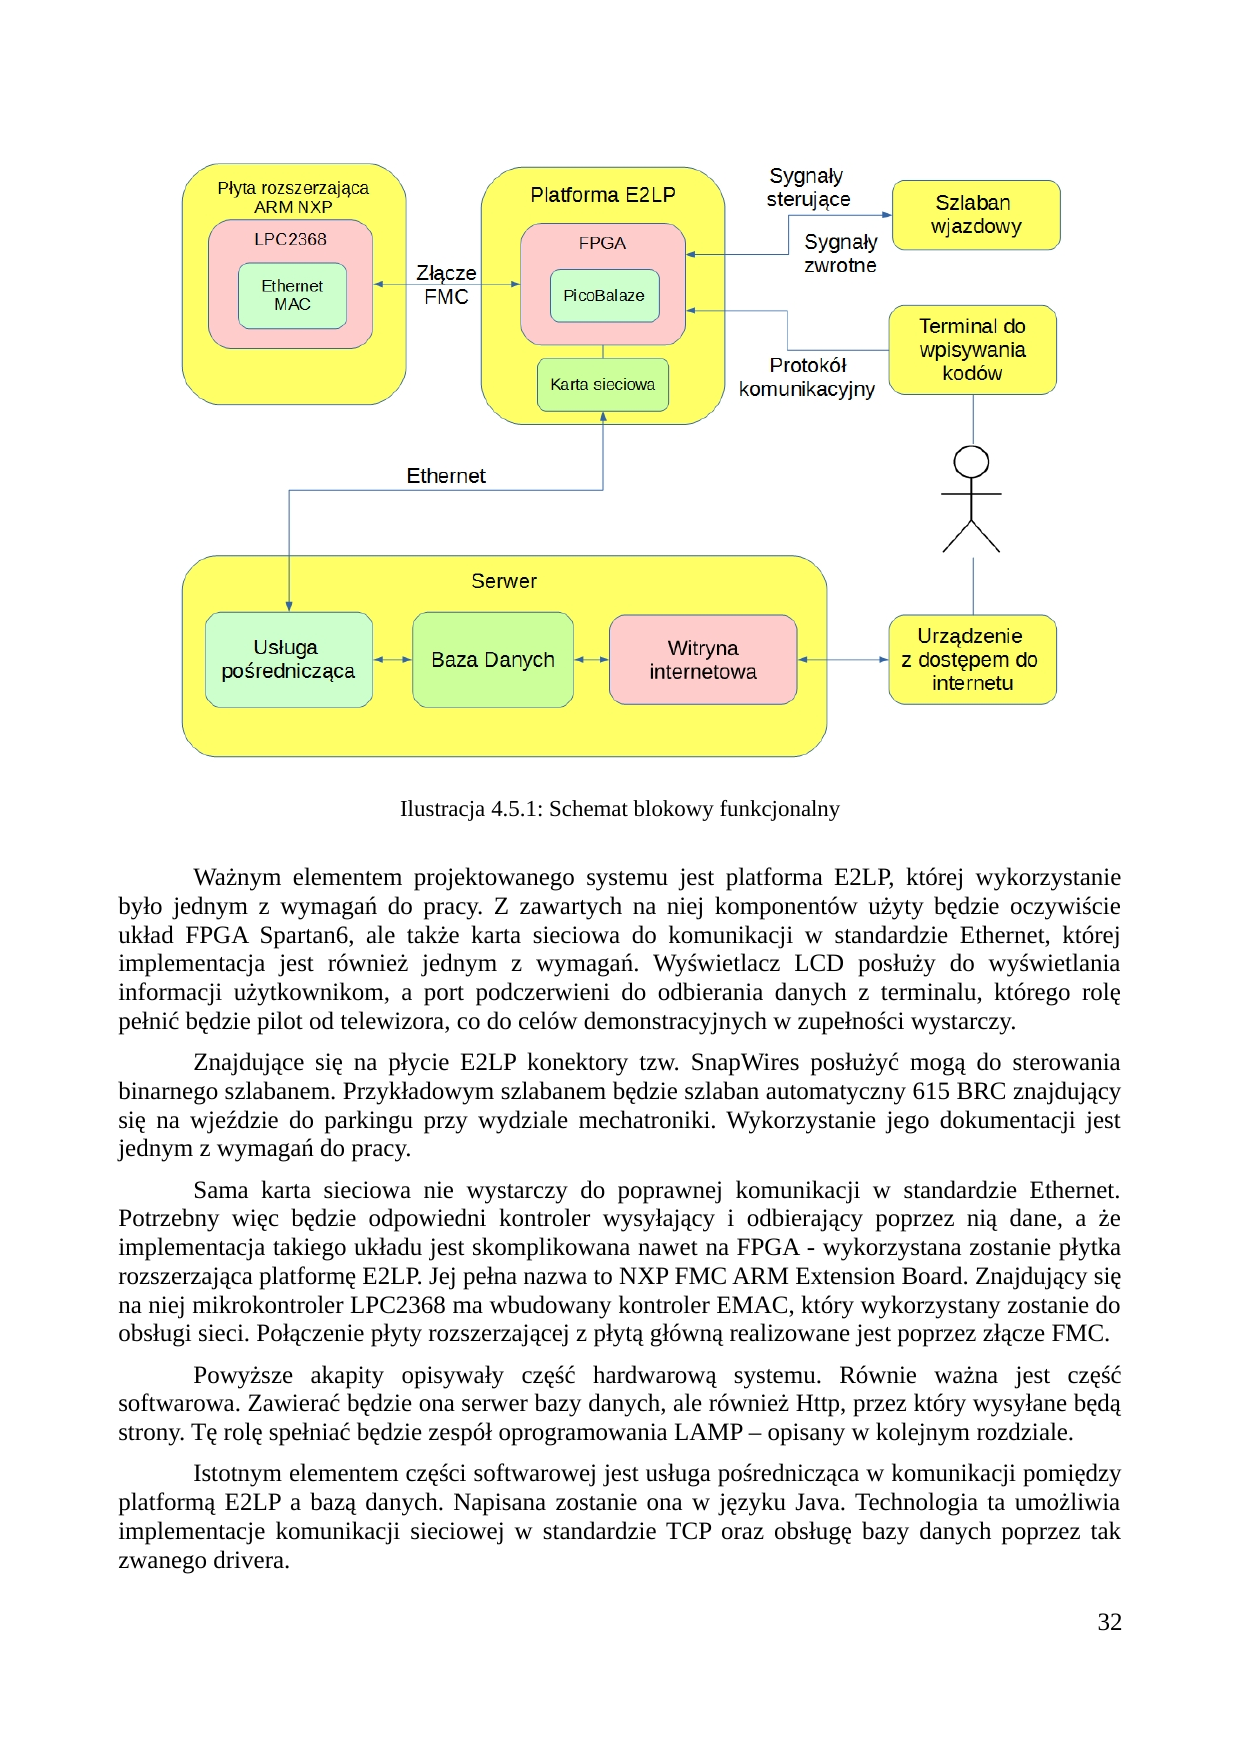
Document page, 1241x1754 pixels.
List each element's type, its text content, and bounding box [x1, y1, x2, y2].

text Powyższe akapity opisywały część hardwarową systemu. Równie ważna jest część softwarowa. Zawierać będzie ona serwer bazy danych, ale również Http, przez który wysyłane będą strony. Tę rolę spełniać będzie zespół oprogramowania LAMP – opisany w kolejnym rozdziale. [118, 1360, 1122, 1446]
text Znajdujące się na płycie E2LP konektory tzw. SnapWires posłużyć mogą do sterowania binarnego szlabanem. Przykładowym szlabanem będzie szlaban automatyczny 615 BRC znajdujący się na wjeździe do parkingu przy wydziale mechatroniki. Wykorzystanie jego dokumentacji jest jednym z wymagań do pracy. [118, 1047, 1122, 1162]
text Istotnym elementem części softwarowej jest usługa pośrednicząca w komunikacji pomiędzy platformą E2LP a bazą danych. Napisana zostanie ona w języku Java. Technologia ta umożliwia implementacje komunikacji sieciowej w standardzie TCP oraz obsługę bazy danych poprzez tak zwanego drivera. [118, 1458, 1122, 1573]
picture [132, 130, 1109, 795]
text Sama karta sieciowa nie wystarczy do poprawnej komunikacji w standardzie Ethernet. Potrzebny więc będzie odpowiedni kontroler wysyłający i odbierający poprzez nią dane, a że implementacja takiego układu jest skomplikowana nawet na FPGA - wykorzystana zostanie płytka rozszerzająca platformę E2LP. Jej pełna nazwa to NXP FMC ARM Extension Board. Znajdujący się na niej mikrokontroler LPC2368 ma wbudowany kontroler EMAC, który wykorzystany zostanie do obsługi sieci. Połączenie płyty rozszerzającej z płytą główną realizowane jest poprzez złącze FMC. [118, 1175, 1122, 1347]
text Ilustracja 4.5.1: Schemat blokowy funkcjonalny [143, 795, 1097, 821]
text Ważnym elementem projektowanego systemu jest platforma E2LP, której wykorzystanie było jednym z wymagań do pracy. Z zawartych na niej komponentów użyty będzie oczywiście układ FPGA Spartan6, ale także karta sieciowa do komunikacji w standardzie Ethernet, której implementacja jest również jednym z wymagań. Wyświetlacz LCD posłuży do wyświetlania informacji użytkownikom, a port podczerwieni do odbierania danych z terminalu, którego rolę pełnić będzie pilot od telewizora, co do celów demonstracyjnych w zupełności wystarczy. [118, 862, 1122, 1035]
